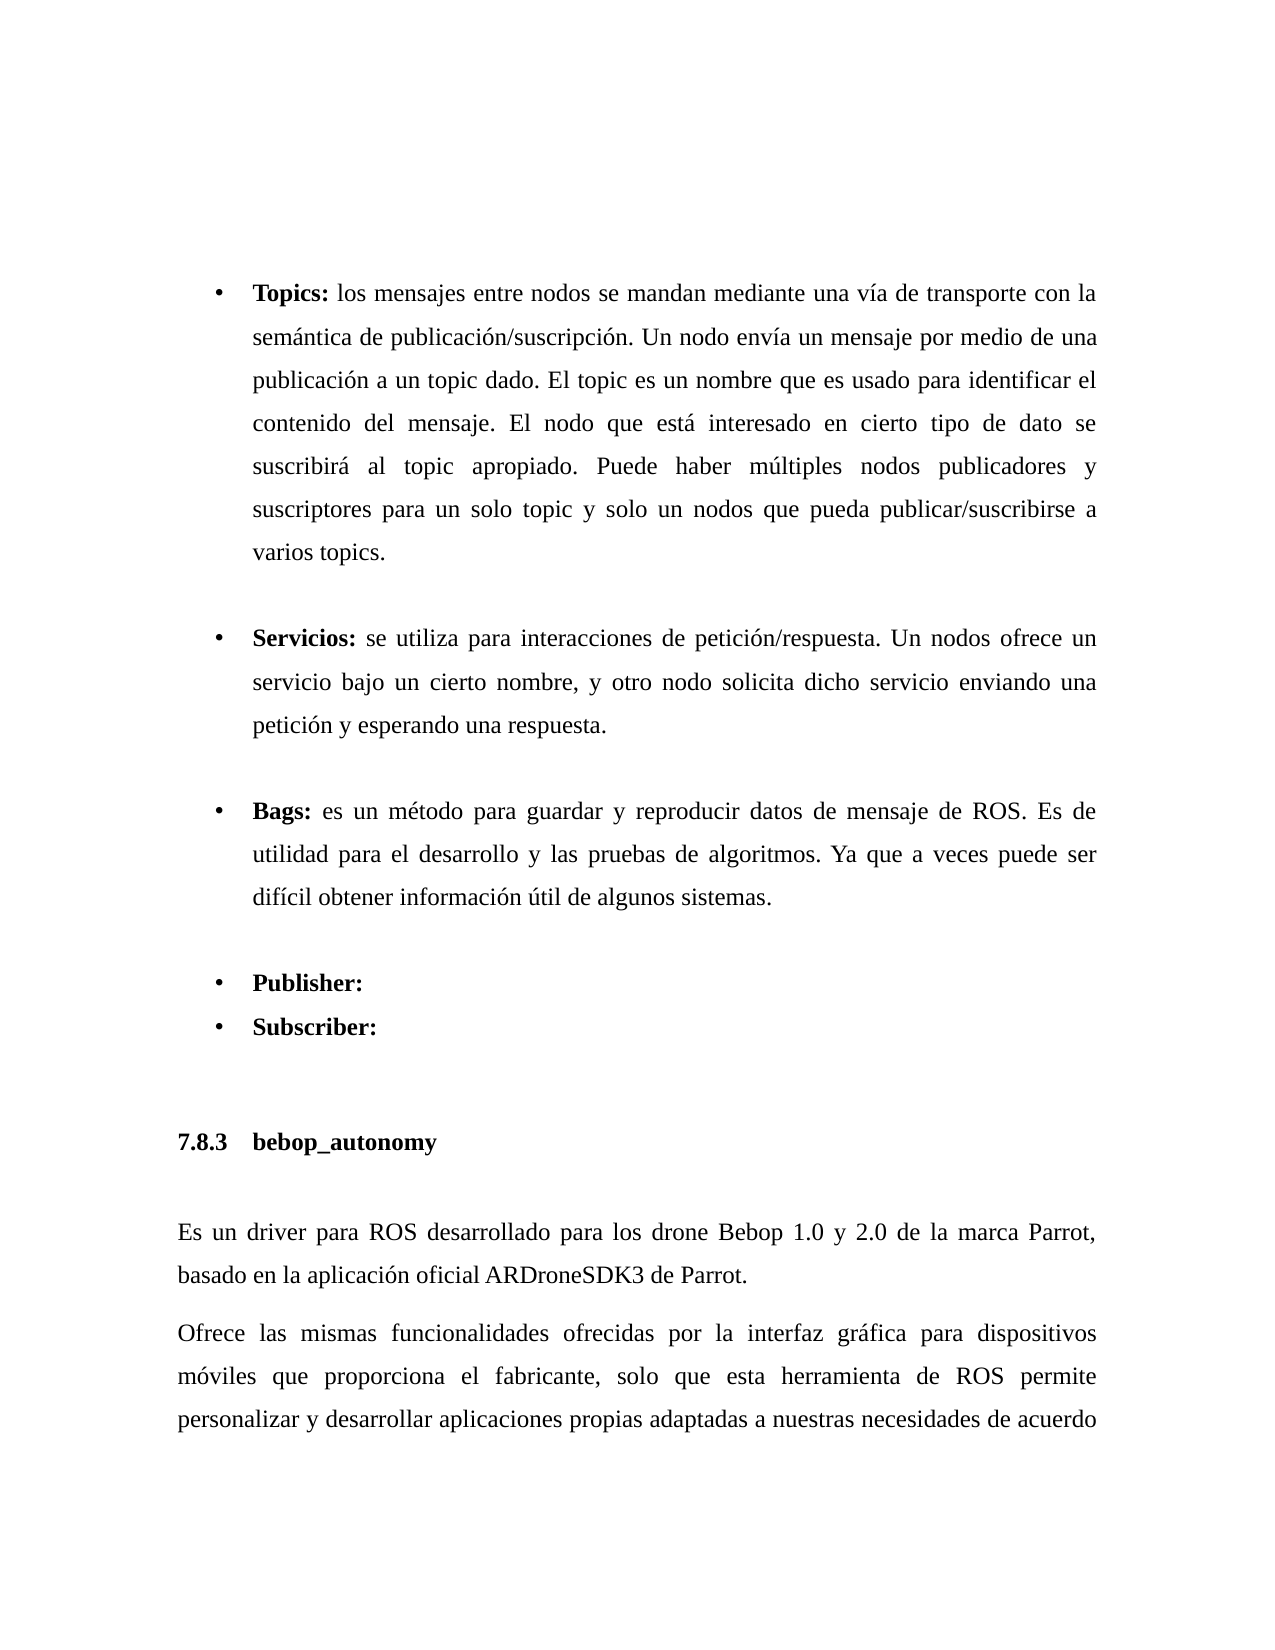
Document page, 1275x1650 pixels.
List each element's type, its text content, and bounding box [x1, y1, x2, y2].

list Servicios: se utiliza para interacciones de petición/respuesta. Un nodos ofrece un servicio bajo un cierto nombre, y otro nodo solicita dicho servicio enviando una petición y esperando una respuesta. [215, 623, 1098, 738]
text Es un driver para ROS desarrollado para los drone Bebop 1.0 y 2.0 de la marca Parrot, basado en la aplicación oficial ARDroneSDK3 de Parrot. [177, 1217, 1098, 1289]
list Topics: los mensajes entre nodos se mandan mediante una vía de transporte con la semántica de publicación/suscripción. Un nodo envía un mensaje por medio de una publicación a un topic dado. El topic es un nombre que es usado para identificar el contenido del mensaje. El nodo que está interesado en cierto tipo de dato se suscribirá al topic apropiado. Puede haber múltiples nodos publicadores y suscriptores para un solo topic y solo un nodos que pueda publicar/suscribirse a varios topics. [215, 278, 1098, 566]
list Publisher: [215, 968, 1098, 997]
list Subscriber: [215, 1012, 1098, 1040]
text Ofrece las mismas funcionalidades ofrecidas por la interfaz gráfica para dispositivos móviles que proporciona el fabricante, solo que esta herramienta de ROS permite personalizar y desarrollar aplicaciones propias adaptadas a nuestras necesidades de acuerdo [177, 1318, 1098, 1433]
list Bags: es un método para guardar y reproducir datos de mensaje de ROS. Es de utilidad para el desarrollo y las pruebas de algoritmos. Ya que a veces puede ser difícil obtener información útil de algunos sistemas. [215, 796, 1098, 911]
subtitle bebop_autonomy [177, 1127, 1098, 1156]
